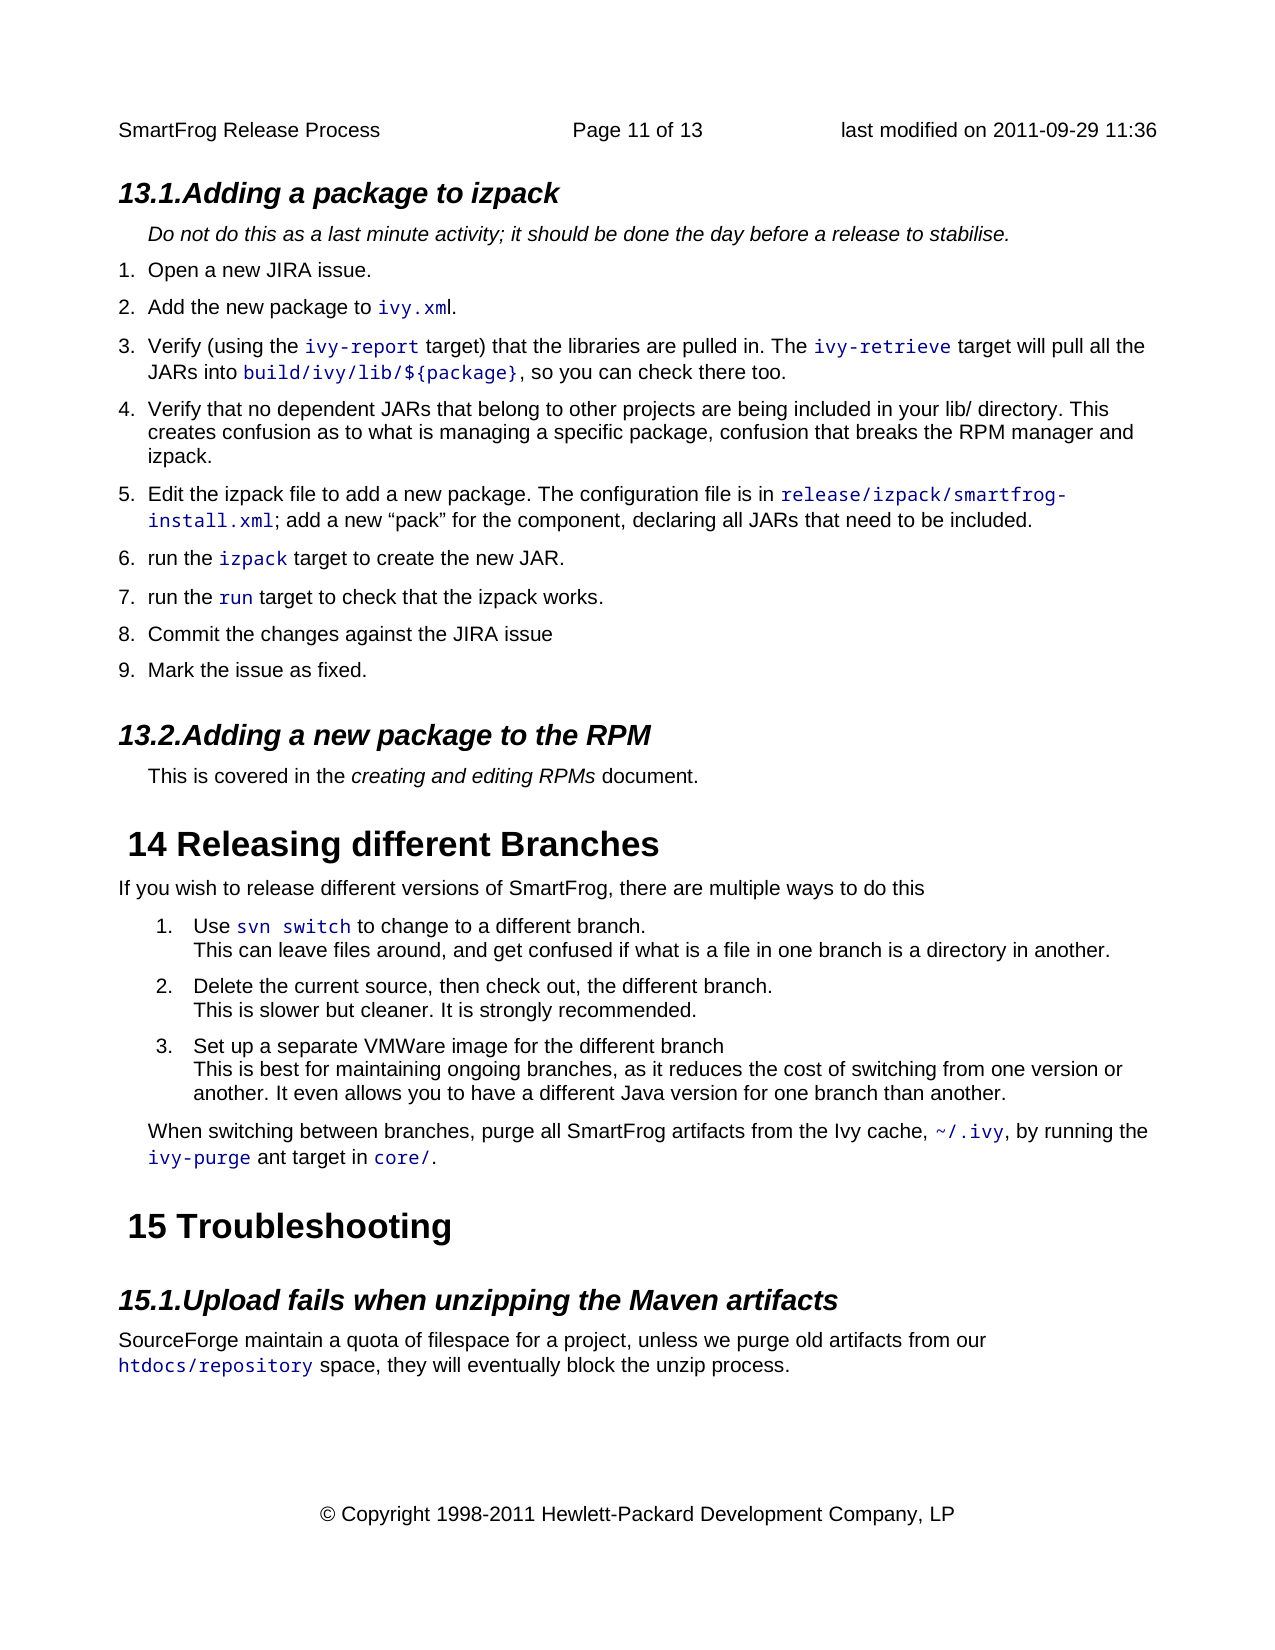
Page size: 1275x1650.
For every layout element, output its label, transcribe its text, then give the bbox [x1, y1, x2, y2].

text SourceForge maintain a quota of filespace for a project, unless we purge old artifacts from our htdocs/repository space, they will eventually block the unzip process. [118, 1328, 1157, 1378]
text When switching between branches, purge all SmartFrog artifacts from the Ivy cache, ~/.ivy, by running the ivy-purge ant target in core/. [148, 1117, 1157, 1169]
list Add the new package to ivy.xml. [118, 294, 1157, 320]
subtitle Releasing different Branches [118, 825, 1157, 864]
list Commit the changes against the JIRA issue [118, 622, 1157, 646]
list Edit the izpack file to add a new package. The configuration file is in release/izpack/smartfrog-install.xml; add a new “pack” for the component, declaring all JARs that need to be included. [118, 480, 1157, 532]
subtitle Upload fails when unzipping the Maven artifacts [118, 1283, 1157, 1316]
subtitle Adding a new package to the RPM [118, 719, 1157, 752]
list Mark the issue as fixed. [118, 658, 1157, 682]
list Delete the current source, then check out, the different branch. This is slower but cleaner. It is strongly recommended. [156, 975, 1157, 1022]
text This is covered in the creating and editing RPMs document. [148, 764, 1157, 788]
list Open a new JIRA issue. [118, 258, 1157, 282]
list Use svn switch to change to a different branch. This can leave files around, and get confused if what is a file in one branch is a directory in another. [156, 913, 1157, 962]
list Set up a separate VMWare image for the different branch This is best for maintaining ongoing branches, as it reduces the cost of switching from one version or another. It even allows you to have a different Java version for one branch than another. [156, 1034, 1157, 1105]
subtitle Adding a package to izpack [118, 177, 1157, 209]
list Verify that no dependent JARs that belong to other projects are being included in your lib/ directory. This creates confusion as to what is managing a specific package, confusion that breaks the RPM manager and izpack. [118, 397, 1157, 468]
list run the run target to check that the izpack works. [118, 583, 1157, 609]
subtitle Troubleshooting [118, 1207, 1157, 1246]
text If you wish to release different versions of SmartFrog, there are multiple ways to do this [118, 877, 1157, 900]
text Do not do this as a last minute activity; it should be done the day before a release to stabilise. [148, 222, 1157, 246]
list Verify (using the ivy-report target) that the libraries are pulled in. The ivy-retrieve target will pull all the JARs into build/ivy/lib/${package}, so you can check there too. [118, 333, 1157, 385]
list run the izpack target to create the new JAR. [118, 545, 1157, 571]
